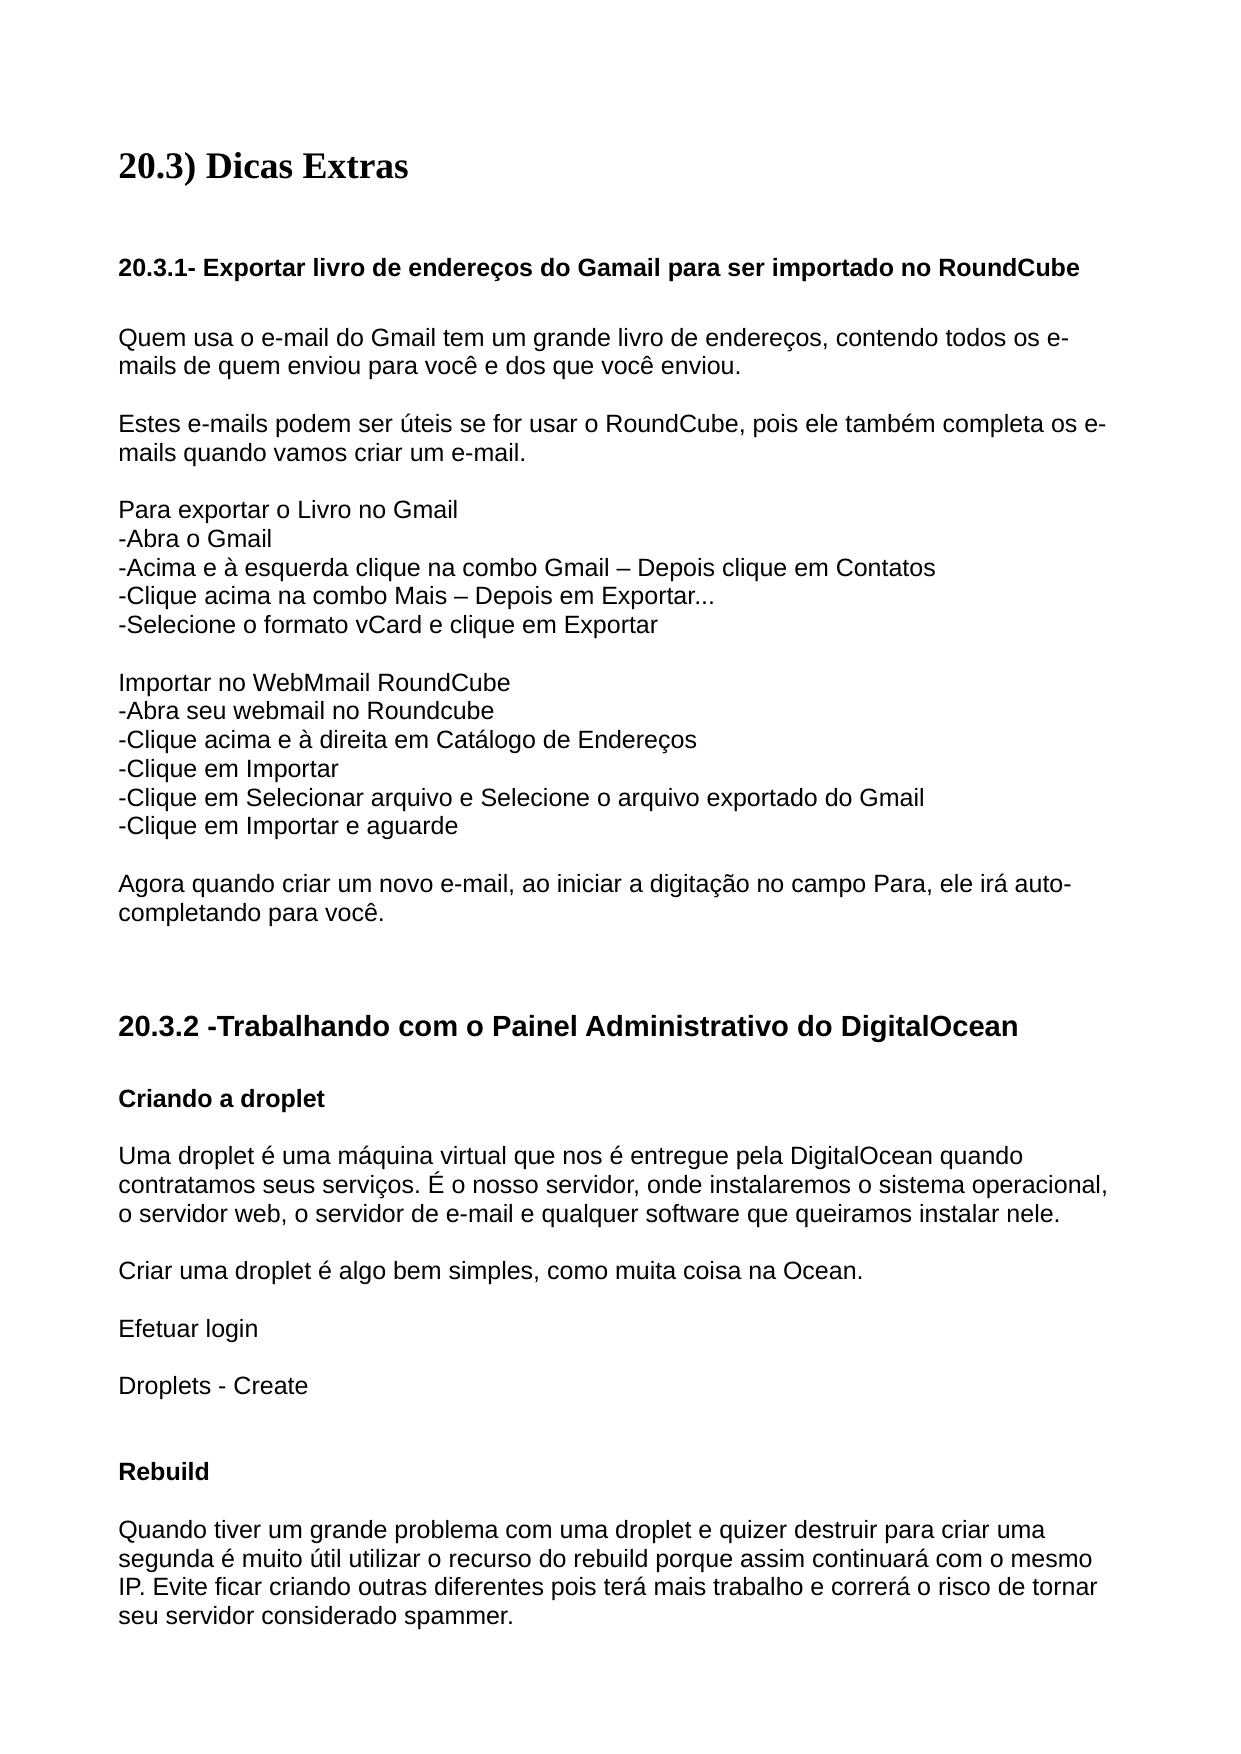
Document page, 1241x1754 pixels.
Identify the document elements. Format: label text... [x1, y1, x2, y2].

text Agora quando criar um novo e-mail, ao iniciar a digitação no campo Para, ele irá auto-completando para você. [118, 869, 1122, 926]
subtitle 20.3) Dicas Extras [118, 143, 1122, 186]
text -Clique em Importar e aguarde [118, 811, 1122, 840]
text Rebuild [118, 1457, 1122, 1486]
text Para exportar o Livro no Gmail [118, 495, 1122, 524]
text -Acima e à esquerda clique na combo Gmail – Depois clique em Contatos [118, 552, 1122, 581]
text -Clique acima e à direita em Catálogo de Endereços [118, 725, 1122, 754]
text -Selecione o formato vCard e clique em Exportar [118, 610, 1122, 639]
text -Abra o Gmail [118, 524, 1122, 552]
text Quem usa o e-mail do Gmail tem um grande livro de endereços, contendo todos os e-mails de quem enviou para você e dos que você enviou. [118, 322, 1122, 380]
text Efetuar login [118, 1313, 1122, 1342]
text Uma droplet é uma máquina virtual que nos é entregue pela DigitalOcean quando contratamos seus serviços. É o nosso servidor, onde instalaremos o sistema operacional, o servidor web, o servidor de e-mail e qualquer software que queiramos instalar nele. [118, 1141, 1122, 1227]
subtitle 20.3.2 -Trabalhando com o Painel Administrativo do DigitalOcean [118, 1009, 1122, 1042]
text -Clique acima na combo Mais – Depois em Exportar... [118, 581, 1122, 610]
text Criando a droplet [118, 1083, 1122, 1112]
text Criar uma droplet é algo bem simples, como muita coisa na Ocean. [118, 1256, 1122, 1285]
text -Clique em Selecionar arquivo e Selecione o arquivo exportado do Gmail [118, 782, 1122, 811]
text Importar no WebMmail RoundCube [118, 667, 1122, 696]
text Estes e-mails podem ser úteis se for usar o RoundCube, pois ele também completa os e-mails quando vamos criar um e-mail. [118, 409, 1122, 466]
text -Abra seu webmail no Roundcube [118, 696, 1122, 725]
text -Clique em Importar [118, 754, 1122, 782]
text Droplets - Create [118, 1371, 1122, 1400]
text Quando tiver um grande problema com uma droplet e quizer destruir para criar uma segunda é muito útil utilizar o recurso do rebuild porque assim continuará com o mesmo IP. Evite ficar criando outras diferentes pois terá mais trabalho e correrá o risco de tornar seu servidor considerado spammer. [118, 1515, 1122, 1630]
subtitle 20.3.1- Exportar livro de endereços do Gamail para ser importado no RoundCube [118, 252, 1122, 281]
